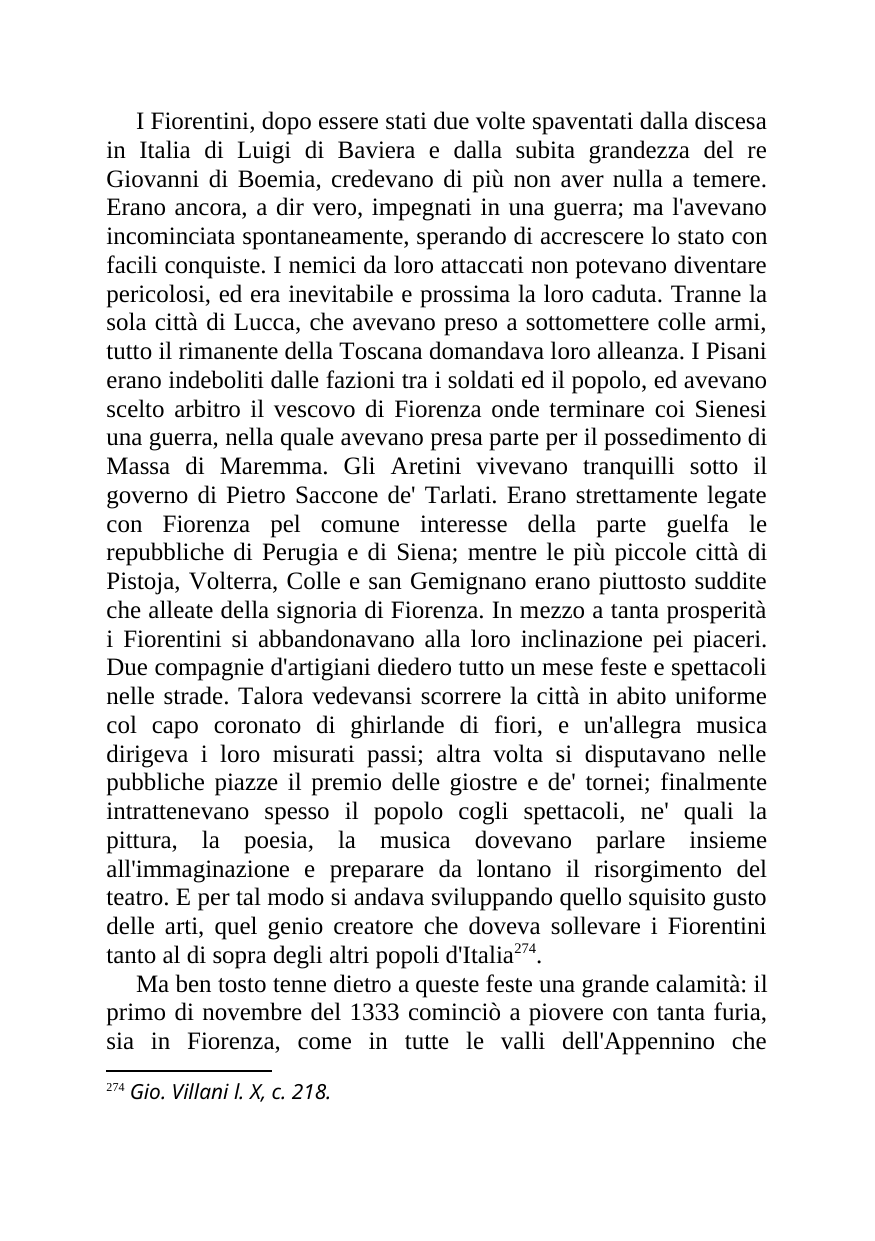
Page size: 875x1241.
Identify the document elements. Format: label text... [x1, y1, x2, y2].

text I Fiorentini, dopo essere stati due volte spaventati dalla discesa in Italia di Luigi di Baviera e dalla subita grandezza del re Giovanni di Boemia, credevano di più non aver nulla a temere. Erano ancora, a dir vero, impegnati in una guerra; ma l'avevano incominciata spontaneamente, sperando di accrescere lo stato con facili conquiste. I nemici da loro attaccati non potevano diventare pericolosi, ed era inevitabile e prossima la loro caduta. Tranne la sola città di Lucca, che avevano preso a sottomettere colle armi, tutto il rimanente della Toscana domandava loro alleanza. I Pisani erano indeboliti dalle fazioni tra i soldati ed il popolo, ed avevano scelto arbitro il vescovo di Fiorenza onde terminare coi Sienesi una guerra, nella quale avevano presa parte per il possedimento di Massa di Maremma. Gli Aretini vivevano tranquilli sotto il governo di Pietro Saccone de' Tarlati. Erano strettamente legate con Fiorenza pel comune interesse della parte guelfa le repubbliche di Perugia e di Siena; mentre le più piccole città di Pistoja, Volterra, Colle e san Gemignano erano piuttosto suddite che alleate della signoria di Fiorenza. In mezzo a tanta prosperità i Fiorentini si abbandonavano alla loro inclinazione pei piaceri. Due compagnie d'artigiani diedero tutto un mese feste e spettacoli nelle strade. Talora vedevansi scorrere la città in abito uniforme col capo coronato di ghirlande di fiori, e un'allegra musica dirigeva i loro misurati passi; altra volta si disputavano nelle pubbliche piazze il premio delle giostre e de' tornei; finalmente intrattenevano spesso il popolo cogli spettacoli, ne' quali la pittura, la poesia, la musica dovevano parlare insieme all'immaginazione e preparare da lontano il risorgimento del teatro. E per tal modo si andava sviluppando quello squisito gusto delle arti, quel genio creatore che doveva sollevare i Fiorentini tanto al di sopra degli altri popoli d'Italia. [106, 106, 768, 969]
text Gio. Villani l. X, c. 218. [106, 1077, 768, 1105]
text Ma ben tosto tenne dietro a queste feste una grande calamità: il primo di novembre del 1333 cominciò a piovere con tanta furia, sia in Fiorenza, come in tutte le valli dell'Appennino che [106, 969, 768, 1055]
